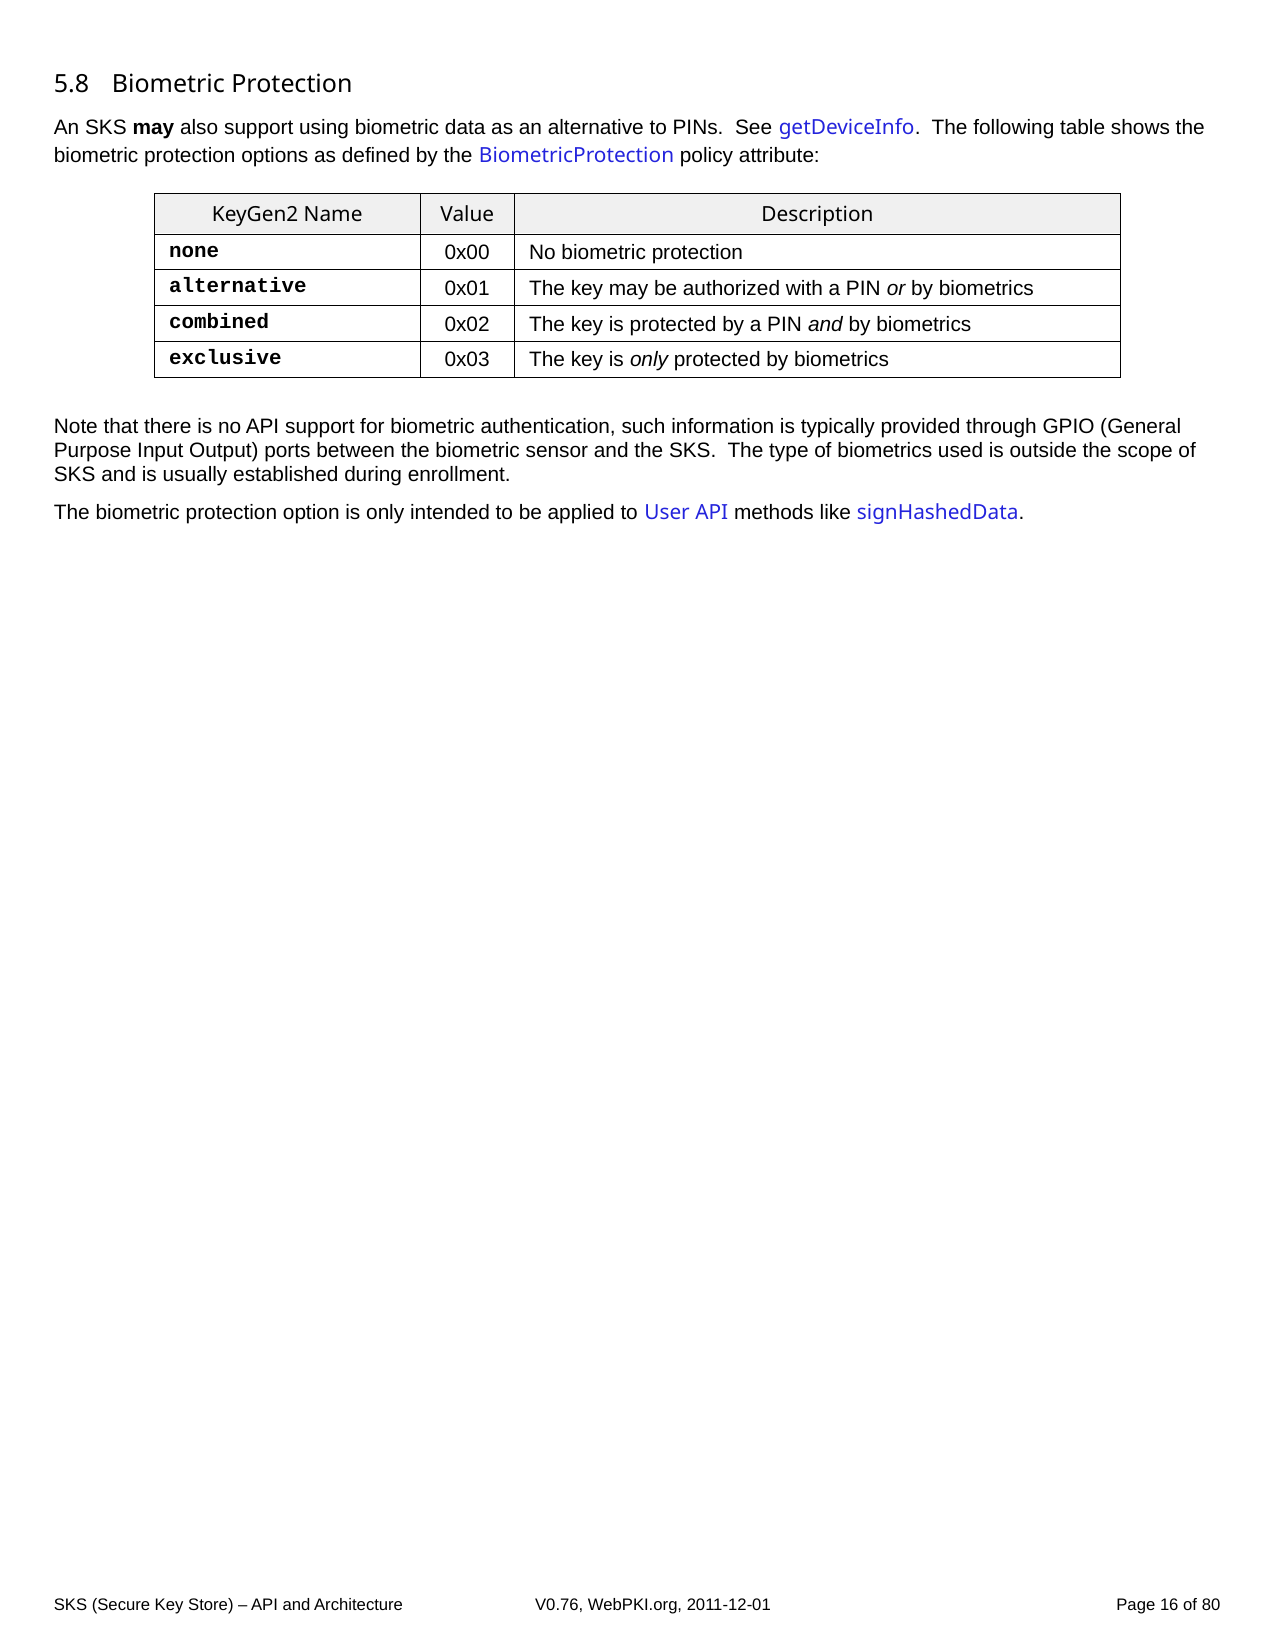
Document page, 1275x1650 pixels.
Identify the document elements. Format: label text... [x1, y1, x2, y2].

table_cell The key is protected by a PIN and by biometrics [515, 306, 1120, 341]
table_cell 0x03 [421, 342, 514, 377]
table_cell 0x00 [421, 235, 514, 269]
table_cell none [155, 235, 420, 269]
table_cell 0x02 [421, 306, 514, 341]
table_header Value [421, 194, 514, 233]
text The biometric protection option is only intended to be applied to User API methods like signHashedData. [54, 497, 1221, 526]
table_cell exclusive [155, 342, 420, 377]
table_header KeyGen2 Name [155, 194, 420, 233]
table_cell The key is only protected by biometrics [515, 342, 1120, 377]
text Note that there is no API support for biometric authentication, such information is typically provided through GPIO (General Purpose Input Output) ports between the biometric sensor and the SKS. The type of biometrics used is outside the scope of SKS and is usually established during enrollment. [54, 414, 1221, 486]
text An SKS may also support using biometric data as an alternative to PINs. See getDeviceInfo. The following table shows the biometric protection options as defined by the BiometricProtection policy attribute: [54, 112, 1221, 193]
table_header Description [515, 194, 1120, 233]
table_cell No biometric protection [515, 235, 1120, 269]
table_cell 0x01 [421, 270, 514, 305]
subtitle Biometric Protection [54, 66, 1221, 100]
table_cell alternative [155, 270, 420, 305]
table_cell combined [155, 306, 420, 341]
table_cell The key may be authorized with a PIN or by biometrics [515, 270, 1120, 305]
